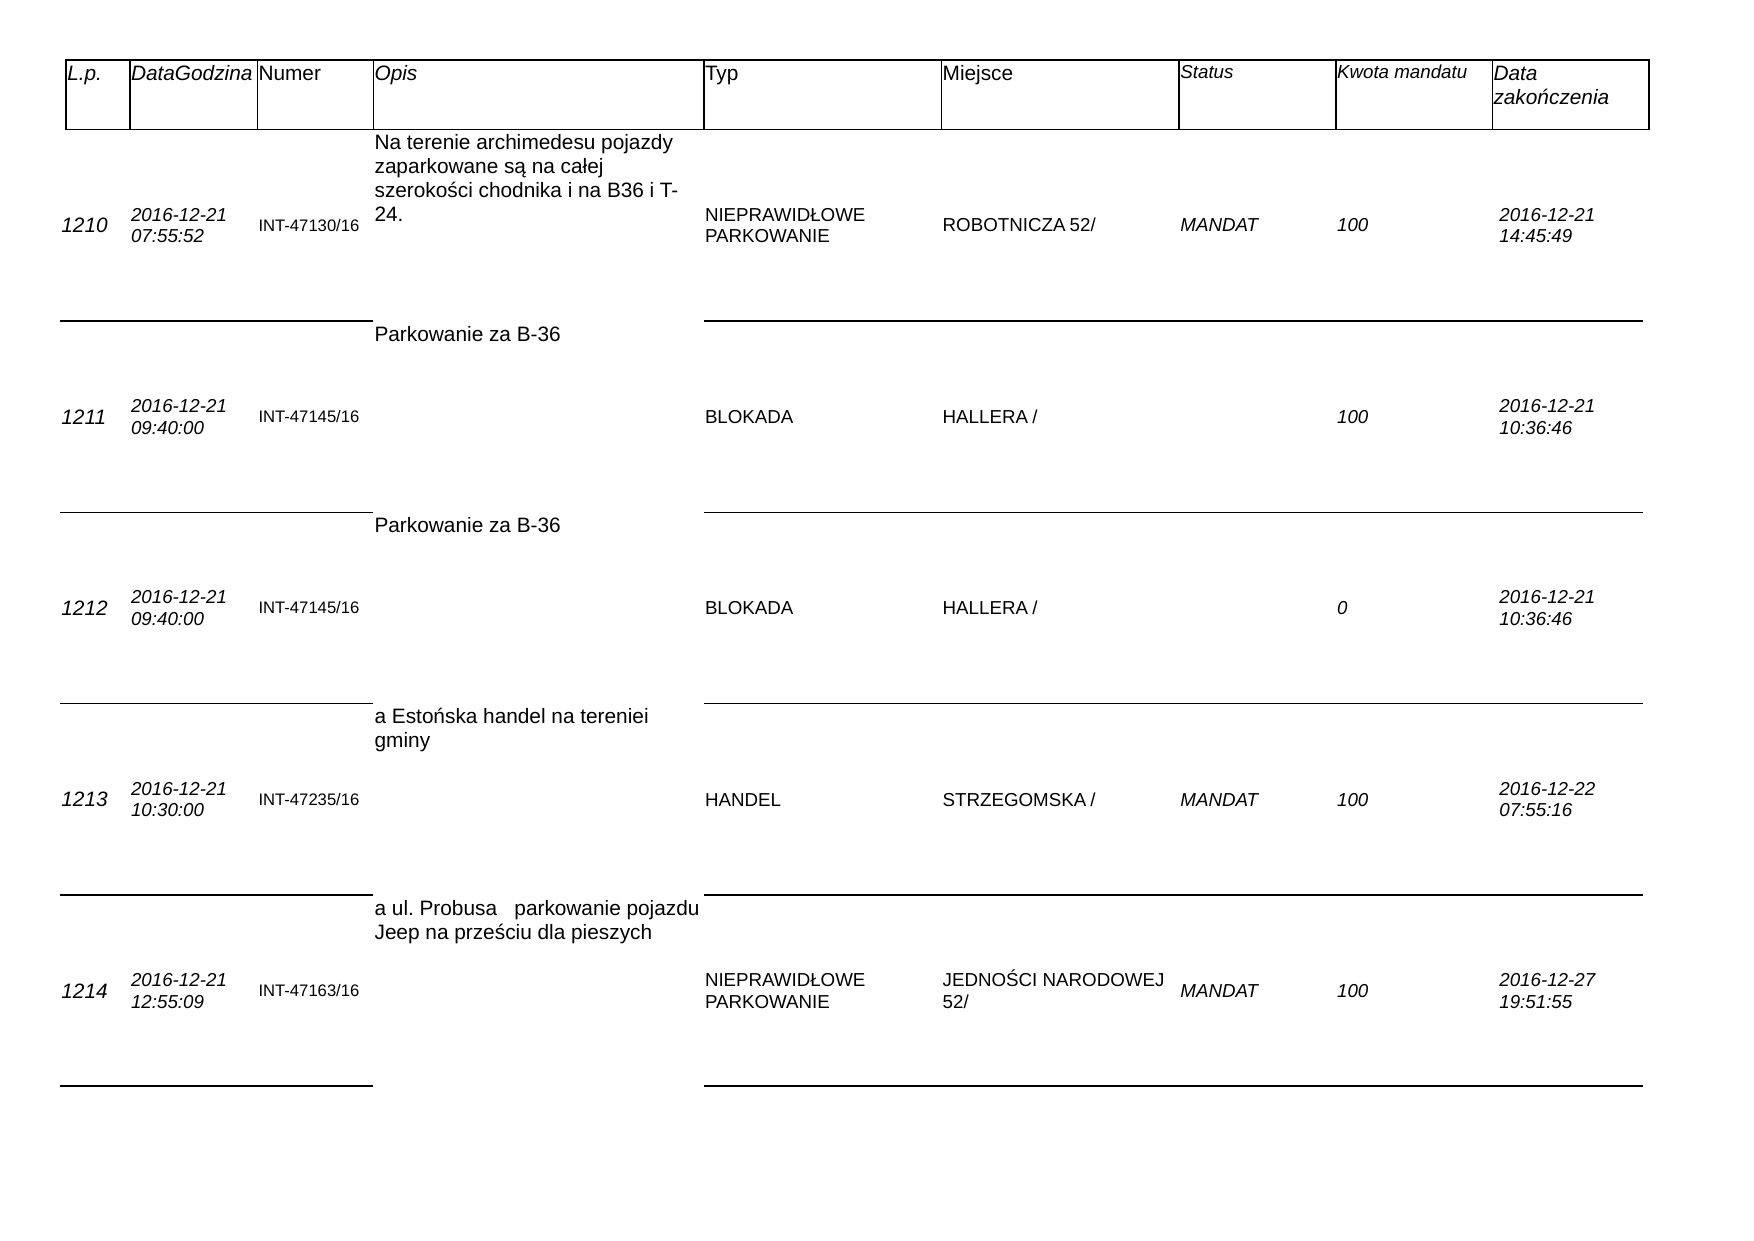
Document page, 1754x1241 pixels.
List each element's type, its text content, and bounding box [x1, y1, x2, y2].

table_cell INT-47163/16 [257, 896, 373, 1085]
table_cell 2016-12-21 09:40:00 [130, 513, 257, 703]
table_cell INT-47145/16 [257, 513, 373, 703]
table_cell [1643, 703, 1649, 894]
table_cell 2016-12-27 19:51:55 [1498, 896, 1643, 1085]
table_cell ROBOTNICZA 52/ [941, 130, 1179, 320]
table_cell 2016-12-21 12:55:09 [130, 896, 257, 1085]
table_cell Na terenie archimedesu pojazdy zaparkowane są na całej szerokości chodnika i na B36 i T-24. [373, 130, 704, 320]
table_cell [1643, 130, 1649, 320]
table_cell NIEPRAWIDŁOWE PARKOWANIE [704, 130, 941, 320]
table_cell 1211 [60, 322, 130, 511]
table_cell 100 [1336, 322, 1498, 511]
table_cell BLOKADA [704, 513, 941, 703]
table_cell 2016-12-22 07:55:16 [1498, 704, 1643, 894]
table_cell 0 [1336, 513, 1498, 703]
table_cell INT-47130/16 [257, 130, 373, 320]
table_cell Parkowanie za B-36 [373, 320, 704, 511]
table_cell 2016-12-21 14:45:49 [1498, 130, 1643, 320]
table_cell 100 [1336, 896, 1498, 1085]
table_cell 1214 [60, 896, 130, 1085]
table_cell a Estońska handel na tereniei gminy [373, 703, 704, 894]
table_header L.p. [67, 61, 129, 129]
table_cell 2016-12-21 07:55:52 [130, 130, 257, 320]
table_header Numer [258, 61, 373, 129]
table_header Status [1180, 61, 1335, 129]
table_header Opis [374, 61, 703, 129]
table_cell 2016-12-21 10:36:46 [1498, 322, 1643, 511]
table_cell a ul. Probusa parkowanie pojazdu Jeep na prześciu dla pieszych [373, 894, 704, 1085]
table_cell STRZEGOMSKA / [941, 704, 1179, 894]
table_cell MANDAT [1179, 896, 1336, 1085]
table_cell INT-47235/16 [257, 704, 373, 894]
table_cell BLOKADA [704, 322, 941, 511]
table_header Kwota mandatu [1337, 61, 1492, 129]
table_cell MANDAT [1179, 704, 1336, 894]
table_cell 1212 [60, 513, 130, 703]
table_cell INT-47145/16 [257, 322, 373, 511]
table_cell 2016-12-21 10:30:00 [130, 704, 257, 894]
table_cell 1213 [60, 704, 130, 894]
table_cell 1210 [60, 129, 130, 320]
table_cell 100 [1336, 130, 1498, 320]
table_header Miejsce [942, 61, 1178, 129]
table_cell [1643, 894, 1649, 1085]
table_cell HALLERA / [941, 513, 1179, 703]
table_cell JEDNOŚCI NARODOWEJ 52/ [941, 896, 1179, 1085]
table_header Data zakończenia [1493, 61, 1648, 129]
table_header DataGodzina [131, 61, 257, 129]
table_cell [1643, 320, 1649, 511]
table_header [60, 59, 65, 129]
table_header Typ [705, 61, 941, 129]
table_cell [1179, 513, 1336, 703]
table_cell [1643, 511, 1649, 703]
table_cell HALLERA / [941, 322, 1179, 511]
table_cell MANDAT [1179, 130, 1336, 320]
table_cell 2016-12-21 10:36:46 [1498, 513, 1643, 703]
table_cell HANDEL [704, 704, 941, 894]
table_cell Parkowanie za B-36 [373, 511, 704, 703]
table_cell [1179, 322, 1336, 511]
table_cell 100 [1336, 704, 1498, 894]
table_cell NIEPRAWIDŁOWE PARKOWANIE [704, 896, 941, 1085]
table_cell 2016-12-21 09:40:00 [130, 322, 257, 511]
